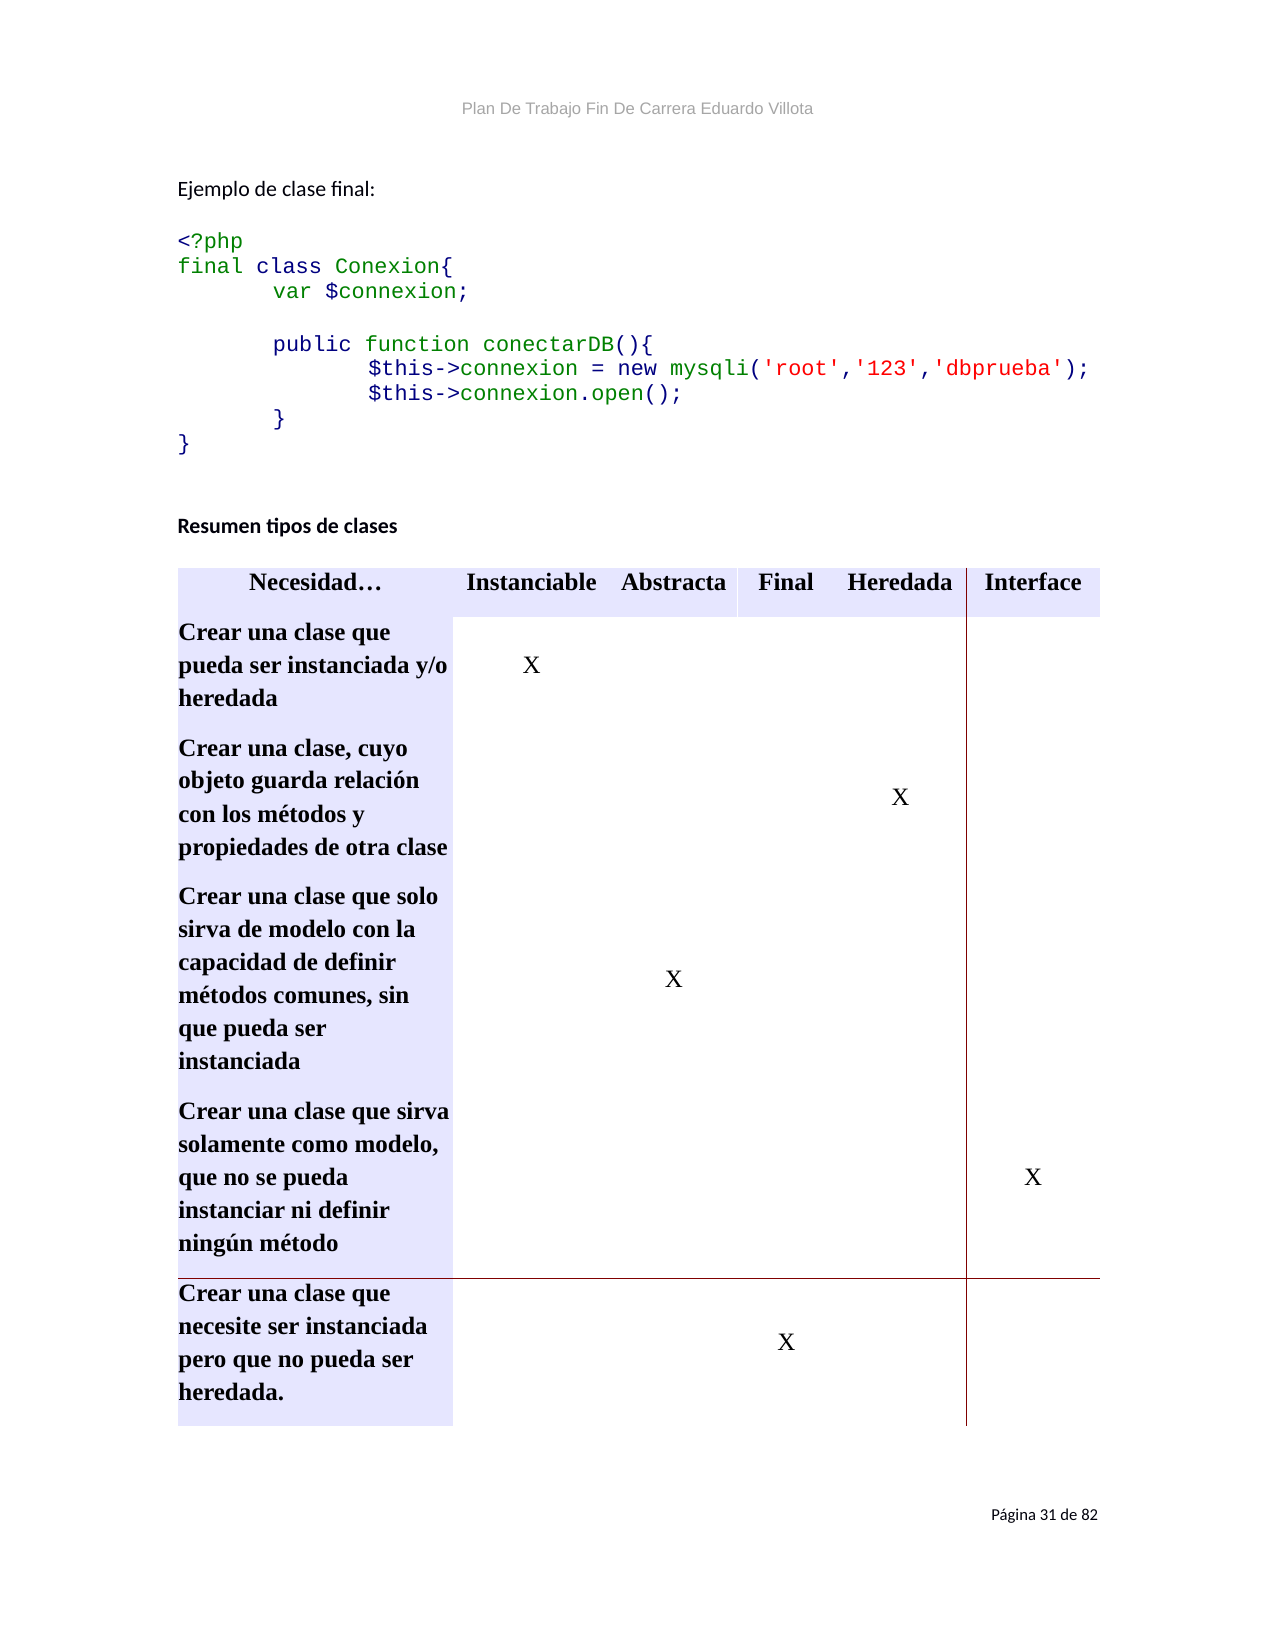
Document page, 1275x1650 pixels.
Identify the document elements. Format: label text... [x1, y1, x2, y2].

table_cell [834, 1279, 966, 1426]
table_header Instanciable [453, 568, 609, 617]
table_cell [834, 1096, 966, 1278]
table_cell Crear una clase que solo sirva de modelo con la capacidad de definir métodos comunes, sin que pueda ser instanciada [178, 881, 453, 1096]
text Resumen tipos de clases [177, 513, 1098, 539]
table_cell [967, 1279, 1100, 1426]
table_cell X [453, 617, 609, 733]
table_cell [967, 881, 1100, 1096]
table_cell [738, 1096, 834, 1278]
table_cell [453, 1279, 609, 1426]
table_cell Crear una clase que necesite ser instanciada pero que no pueda ser heredada. [178, 1279, 453, 1426]
table_cell [609, 1279, 737, 1426]
text public function conectarDB(){ [177, 333, 1098, 357]
text } [177, 407, 1098, 432]
table_cell [738, 617, 834, 733]
table_cell Crear una clase, cuyo objeto guarda relación con los métodos y propiedades de otra clase [178, 733, 453, 881]
table_header Final [738, 568, 834, 617]
table_cell [453, 881, 609, 1096]
table_cell [609, 733, 737, 881]
table_header Heredada [834, 568, 966, 617]
table_cell Crear una clase que pueda ser instanciada y/o heredada [178, 617, 453, 733]
text $this->connexion.open(); [177, 382, 1098, 407]
table_cell [967, 733, 1100, 881]
table_cell [834, 881, 966, 1096]
text $this->connexion = new mysqli('root','123','dbprueba'); [177, 357, 1098, 382]
table_cell [609, 617, 737, 733]
table_cell [738, 881, 834, 1096]
table_cell [738, 733, 834, 881]
table_cell [834, 617, 966, 733]
text <?php [177, 230, 1098, 255]
text final class Conexion{ [177, 255, 1098, 280]
table_cell X [609, 881, 737, 1096]
table_cell [967, 617, 1100, 733]
table_cell X [967, 1096, 1100, 1278]
text Ejemplo de clase final: [177, 176, 1098, 202]
table_header Interface [967, 568, 1100, 617]
table_cell X [738, 1279, 834, 1426]
table_cell [609, 1096, 737, 1278]
text var $connexion; [177, 280, 1098, 305]
table_cell [453, 1096, 609, 1278]
table_cell X [834, 733, 966, 881]
text } [177, 432, 1098, 457]
table_cell [453, 733, 609, 881]
table_cell Crear una clase que sirva solamente como modelo, que no se pueda instanciar ni definir ningún método [178, 1096, 453, 1278]
table_header Abstracta [609, 568, 737, 617]
table_header Necesidad… [178, 568, 453, 617]
